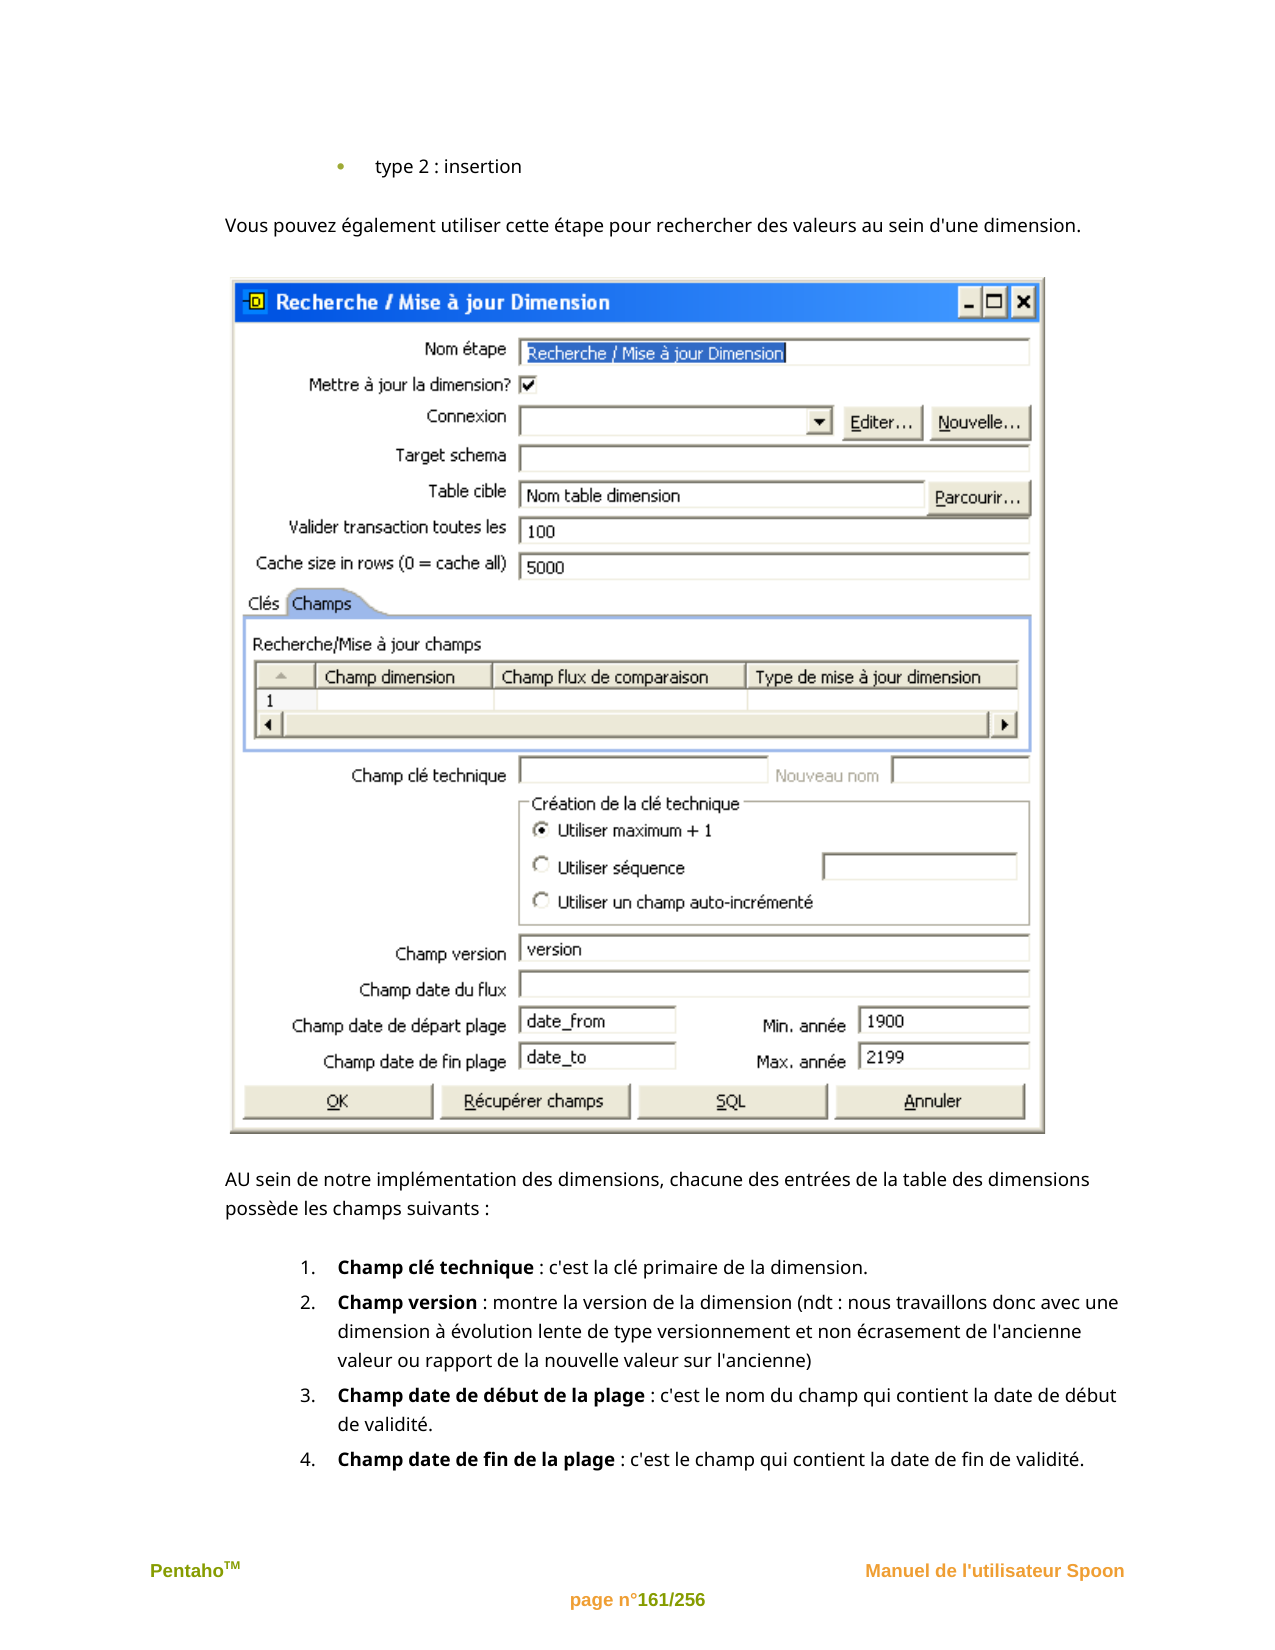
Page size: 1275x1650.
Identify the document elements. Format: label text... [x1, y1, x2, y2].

list Champ date de fin de la plage : c'est le champ qui contient la date de fin de validité. [300, 1443, 1125, 1473]
list type 2 : insertion [337, 150, 1125, 179]
picture [229, 277, 1046, 1134]
text Vous pouvez également utiliser cette étape pour rechercher des valeurs au sein d'une dimension. [225, 209, 1125, 238]
list Champ version : montre la version de la dimension (ndt : nous travaillons donc avec une dimension à évolution lente de type versionnement et non écrasement de l'ancienne valeur ou rapport de la nouvelle valeur sur l'ancienne) [300, 1286, 1125, 1373]
text AU sein de notre implémentation des dimensions, chacune des entrées de la table des dimensions possède les champs suivants : [225, 267, 1125, 1221]
list Champ date de début de la plage : c'est le nom du champ qui contient la date de début de validité. [300, 1379, 1125, 1438]
list Champ clé technique : c'est la clé primaire de la dimension. [300, 1251, 1125, 1280]
